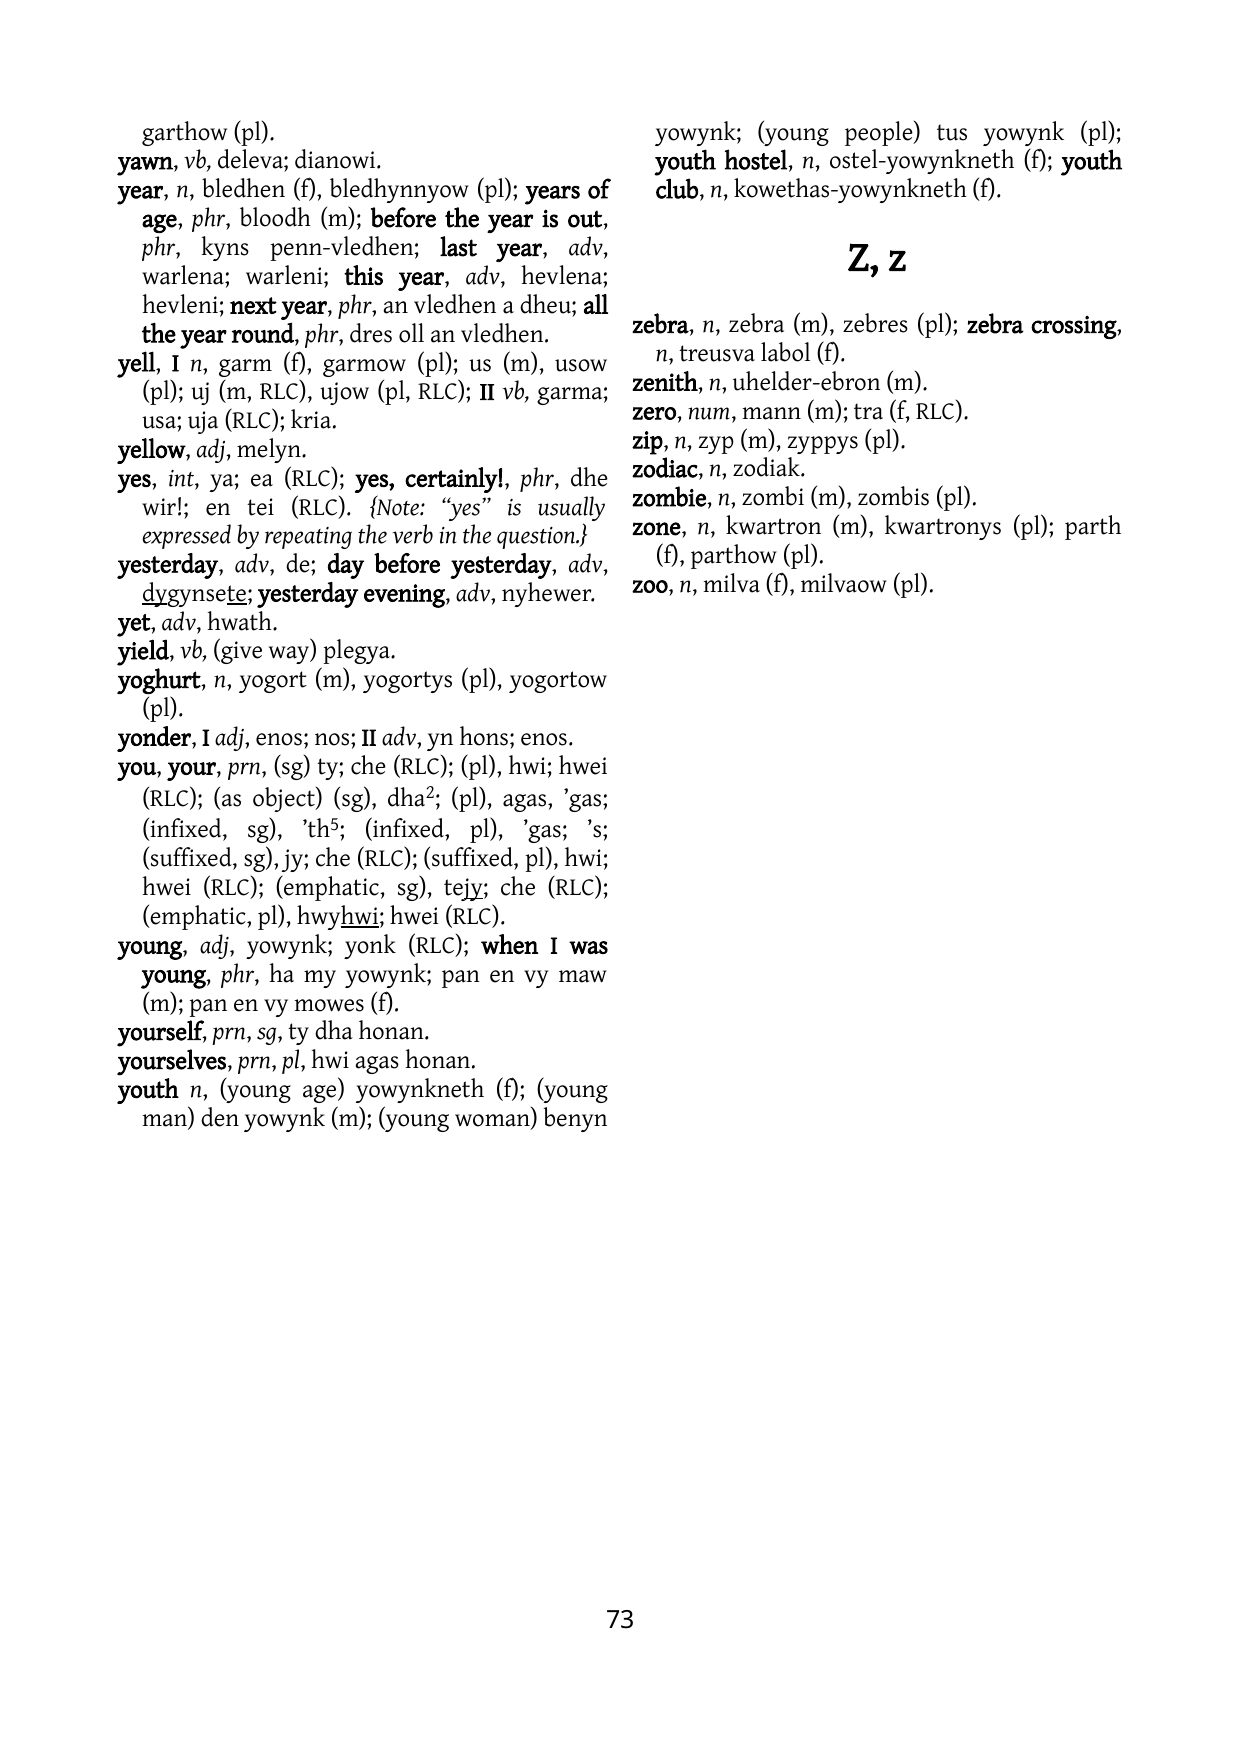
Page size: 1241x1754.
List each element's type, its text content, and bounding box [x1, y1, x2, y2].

text yourself, prn, sg, ty dha honan. [118, 1018, 608, 1047]
text garthow (pl). [118, 118, 608, 147]
text yawn, vb, deleva; dianowi. [118, 147, 608, 176]
text yonder, I adj, enos; nos; II adv, yn hons; enos. [118, 723, 608, 752]
text yellow, adj, melyn. [118, 436, 608, 464]
text yesterday, adv, de; day before yesterday, adv, dygynsete; yesterday evening, adv, nyhewer. [118, 550, 608, 608]
text yell, I n, garm (f), garmow (pl); us (m), usow (pl); uj (m, RLC), ujow (pl, RLC); II vb, garma; usa; uja (RLC); kria. [118, 349, 608, 436]
text you, your, prn, (sg) ty; che (RLC); (pl), hwi; hwei (RLC); (as object) (sg), dha2; (pl), agas, ’gas; (infixed, sg), ’th5; (infixed, pl), ’gas; ’s; (suffixed, sg), jy; che (RLC); (suffixed, pl), hwi; hwei (RLC); (emphatic, sg), tejy; che (RLC); (emphatic, pl), hwyhwi; hwei (RLC). [118, 752, 608, 931]
text youth n, (young age) yowynkneth (f); (young man) den yowynk (m); (young woman) benyn [118, 1076, 608, 1133]
text zodiac, n, zodiak. [632, 455, 1122, 484]
text zenith, n, uhelder-ebron (m). [632, 368, 1122, 397]
text zone, n, kwartron (m), kwartronys (pl); parth (f), parthow (pl). [632, 513, 1122, 570]
text zombie, n, zombi (m), zombis (pl). [632, 484, 1122, 513]
text yowynk; (young people) tus yowynk (pl); youth hostel, n, ostel-yowynkneth (f); youth club, n, kowethas-yowynkneth (f). [632, 118, 1122, 205]
text zip, n, zyp (m), zyppys (pl). [632, 426, 1122, 455]
text zoo, n, milva (f), milvaow (pl). [632, 570, 1122, 599]
text young, adj, yowynk; yonk (RLC); when I was young, phr, ha my yowynk; pan en vy maw (m); pan en vy mowes (f). [118, 931, 608, 1018]
text zebra, n, zebra (m), zebres (pl); zebra crossing, n, treusva labol (f). [632, 311, 1122, 368]
text year, n, bledhen (f), bledhynnyow (pl); years of age, phr, bloodh (m); before the year is out, phr, kyns penn-vledhen; last year, adv, warlena; warleni; this year, adv, hevlena; hevleni; next year, phr, an vledhen a dheu; all the year round, phr, dres oll an vledhen. [118, 176, 608, 349]
text yes, int, ya; ea (RLC); yes, certainly!, phr, dhe wir!; en tei (RLC). {Note: “yes” is usually expressed by repeating the verb in the question.} [118, 464, 608, 550]
text Z, z [632, 233, 1122, 282]
text zero, num, mann (m); tra (f, RLC). [632, 397, 1122, 426]
text yield, vb, (give way) plegya. [118, 637, 608, 666]
text yet, adv, hwath. [118, 608, 608, 637]
text yoghurt, n, yogort (m), yogortys (pl), yogortow (pl). [118, 666, 608, 723]
text yourselves, prn, pl, hwi agas honan. [118, 1047, 608, 1076]
